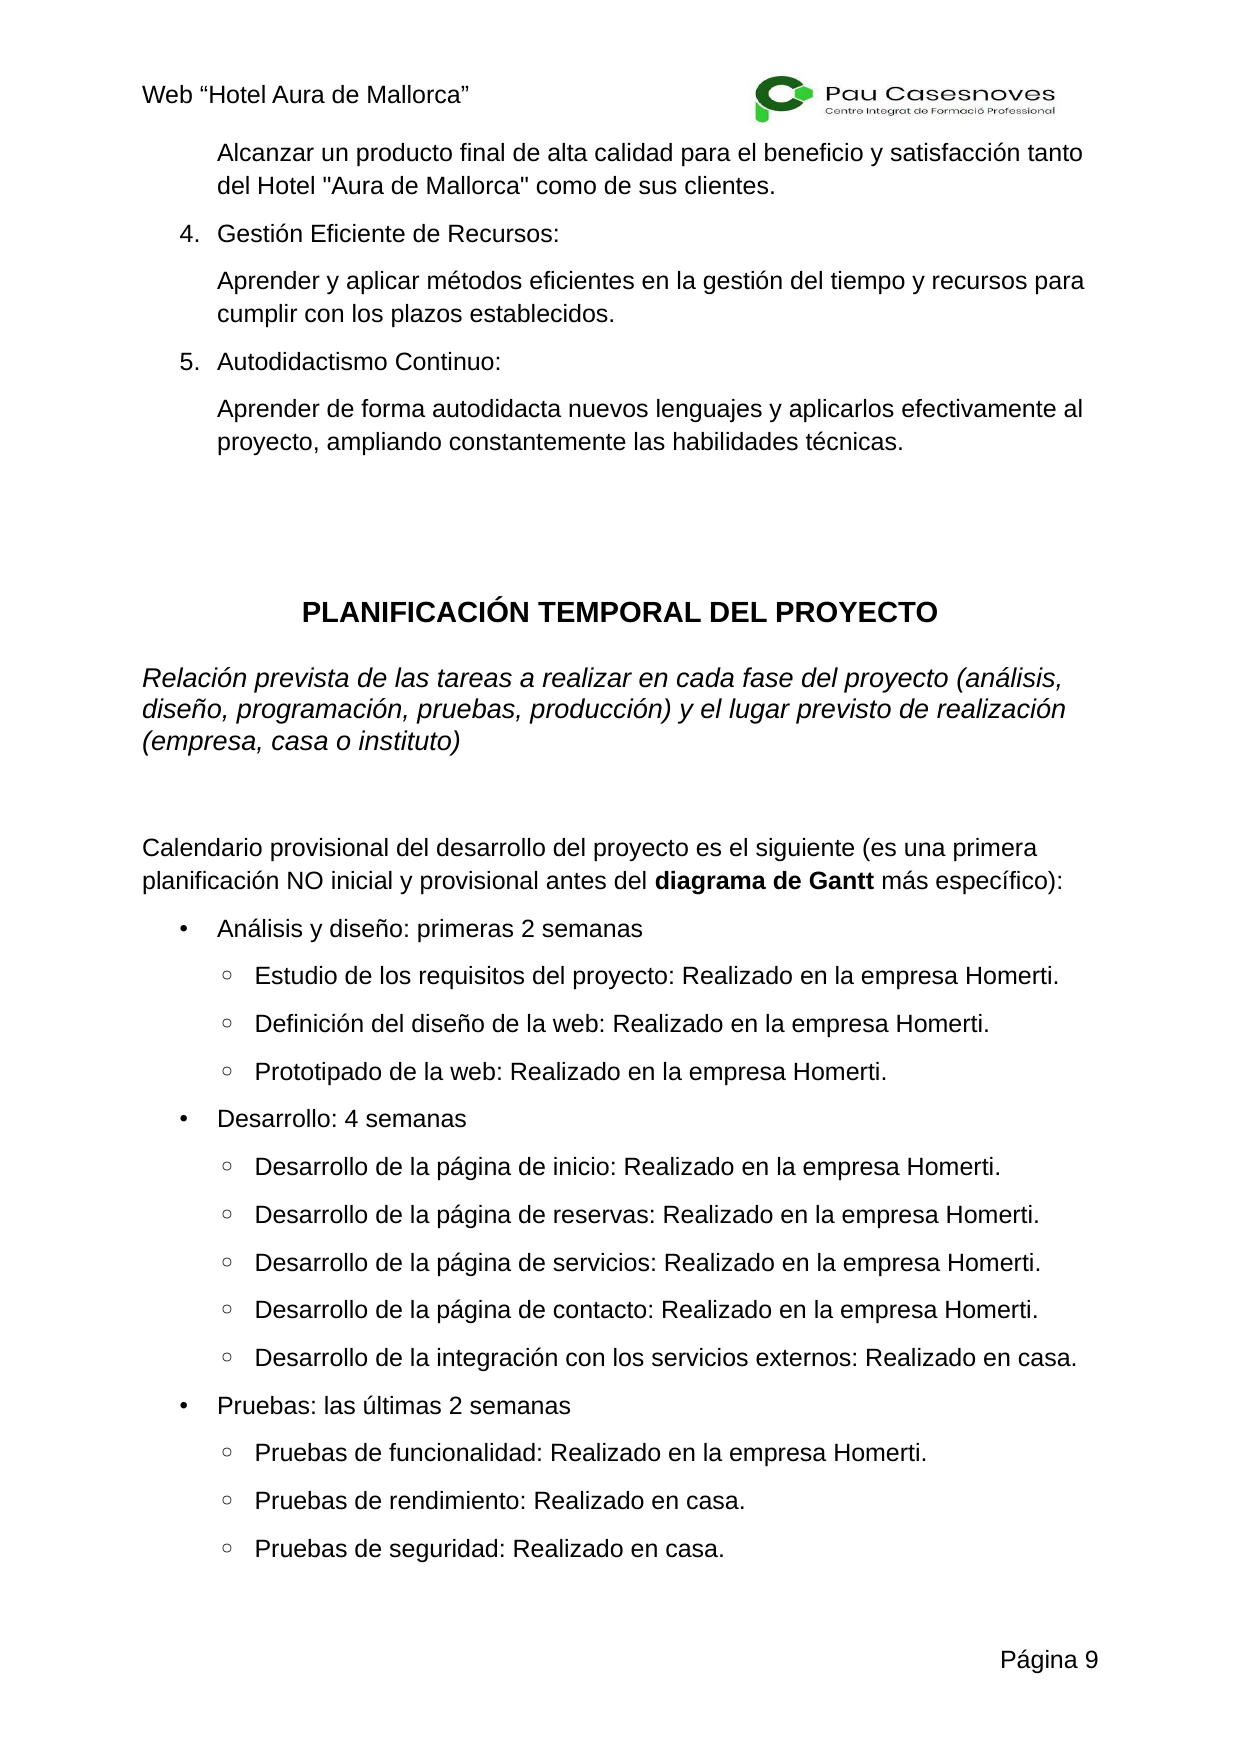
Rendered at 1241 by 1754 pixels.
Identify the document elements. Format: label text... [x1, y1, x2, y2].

list Estudio de los requisitos del proyecto: Realizado en la empresa Homerti. [217, 961, 1098, 990]
list Desarrollo de la página de contacto: Realizado en la empresa Homerti. [217, 1295, 1098, 1324]
list Autodidactismo Continuo: [179, 347, 1098, 376]
list Desarrollo de la página de reservas: Realizado en la empresa Homerti. [217, 1200, 1098, 1229]
list Definición del diseño de la web: Realizado en la empresa Homerti. [217, 1009, 1098, 1038]
list Alcanzar un producto final de alta calidad para el beneficio y satisfacción tanto del Hotel "Aura de Mallorca" como de sus clientes. [179, 138, 1098, 200]
text Relación prevista de las tareas a realizar en cada fase del proyecto (análisis, diseño, programación, pruebas, producción) y el lugar previsto de realización (empresa, casa o instituto) [142, 662, 1098, 756]
list Desarrollo de la página de servicios: Realizado en la empresa Homerti. [217, 1247, 1098, 1276]
list Desarrollo: 4 semanas [179, 1104, 1098, 1133]
list Análisis y diseño: primeras 2 semanas [179, 913, 1098, 942]
list Pruebas de rendimiento: Realizado en casa. [217, 1486, 1098, 1515]
list Aprender de forma autodidacta nuevos lenguajes y aplicarlos efectivamente al proyecto, ampliando constantemente las habilidades técnicas. [179, 394, 1098, 456]
text Calendario provisional del desarrollo del proyecto es el siguiente (es una primera planificación NO inicial y provisional antes del diagrama de Gantt más específico): [142, 833, 1098, 895]
text PLANIFICACIÓN TEMPORAL DEL PROYECTO [142, 595, 1098, 629]
list Desarrollo de la página de inicio: Realizado en la empresa Homerti. [217, 1152, 1098, 1181]
list Prototipado de la web: Realizado en la empresa Homerti. [217, 1057, 1098, 1086]
picture [748, 72, 1075, 127]
list Desarrollo de la integración con los servicios externos: Realizado en casa. [217, 1343, 1098, 1372]
list Pruebas: las últimas 2 semanas [179, 1391, 1098, 1419]
list Pruebas de funcionalidad: Realizado en la empresa Homerti. [217, 1438, 1098, 1467]
list Pruebas de seguridad: Realizado en casa. [217, 1534, 1098, 1563]
list Gestión Eficiente de Recursos: [179, 218, 1098, 247]
list Aprender y aplicar métodos eficientes en la gestión del tiempo y recursos para cumplir con los plazos establecidos. [179, 266, 1098, 328]
